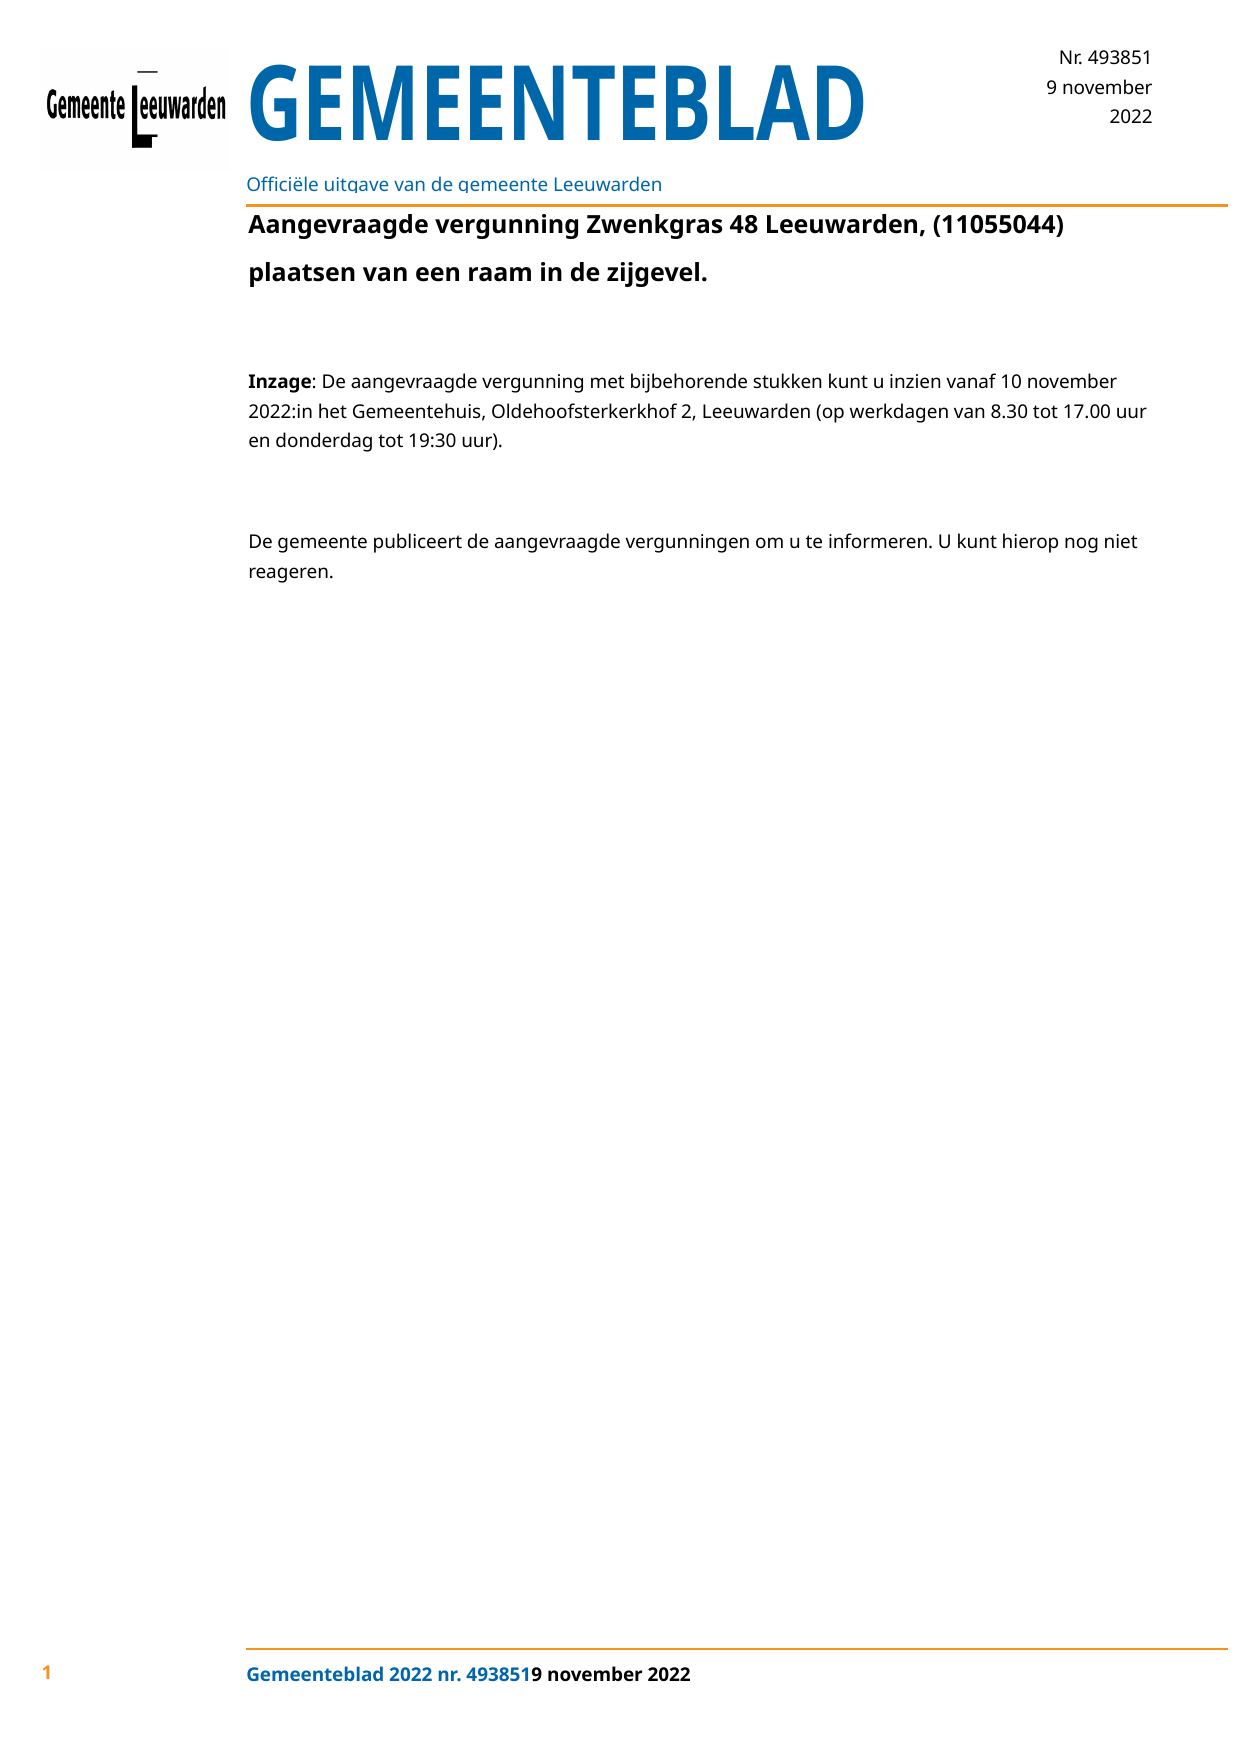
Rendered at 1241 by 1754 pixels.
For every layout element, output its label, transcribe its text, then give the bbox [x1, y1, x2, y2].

text Inzage: De aangevraagde vergunning met bijbehorende stukken kunt u inzien vanaf 10 november 2022:in het Gemeentehuis, Oldehoofsterkerkhof 2, Leeuwarden (op werkdagen van 8.30 tot 17.00 uur en donderdag tot 19:30 uur). [248, 368, 1152, 453]
text De gemeente publiceert de aangevraagde vergunningen om u te informeren. U kunt hierop nog niet reageren. [248, 528, 1152, 584]
picture [41, 47, 231, 172]
text Aangevraagde vergunning Zwenkgras 48 Leeuwarden, (11055044) plaatsen van een raam in de zijgevel. [248, 207, 1152, 288]
